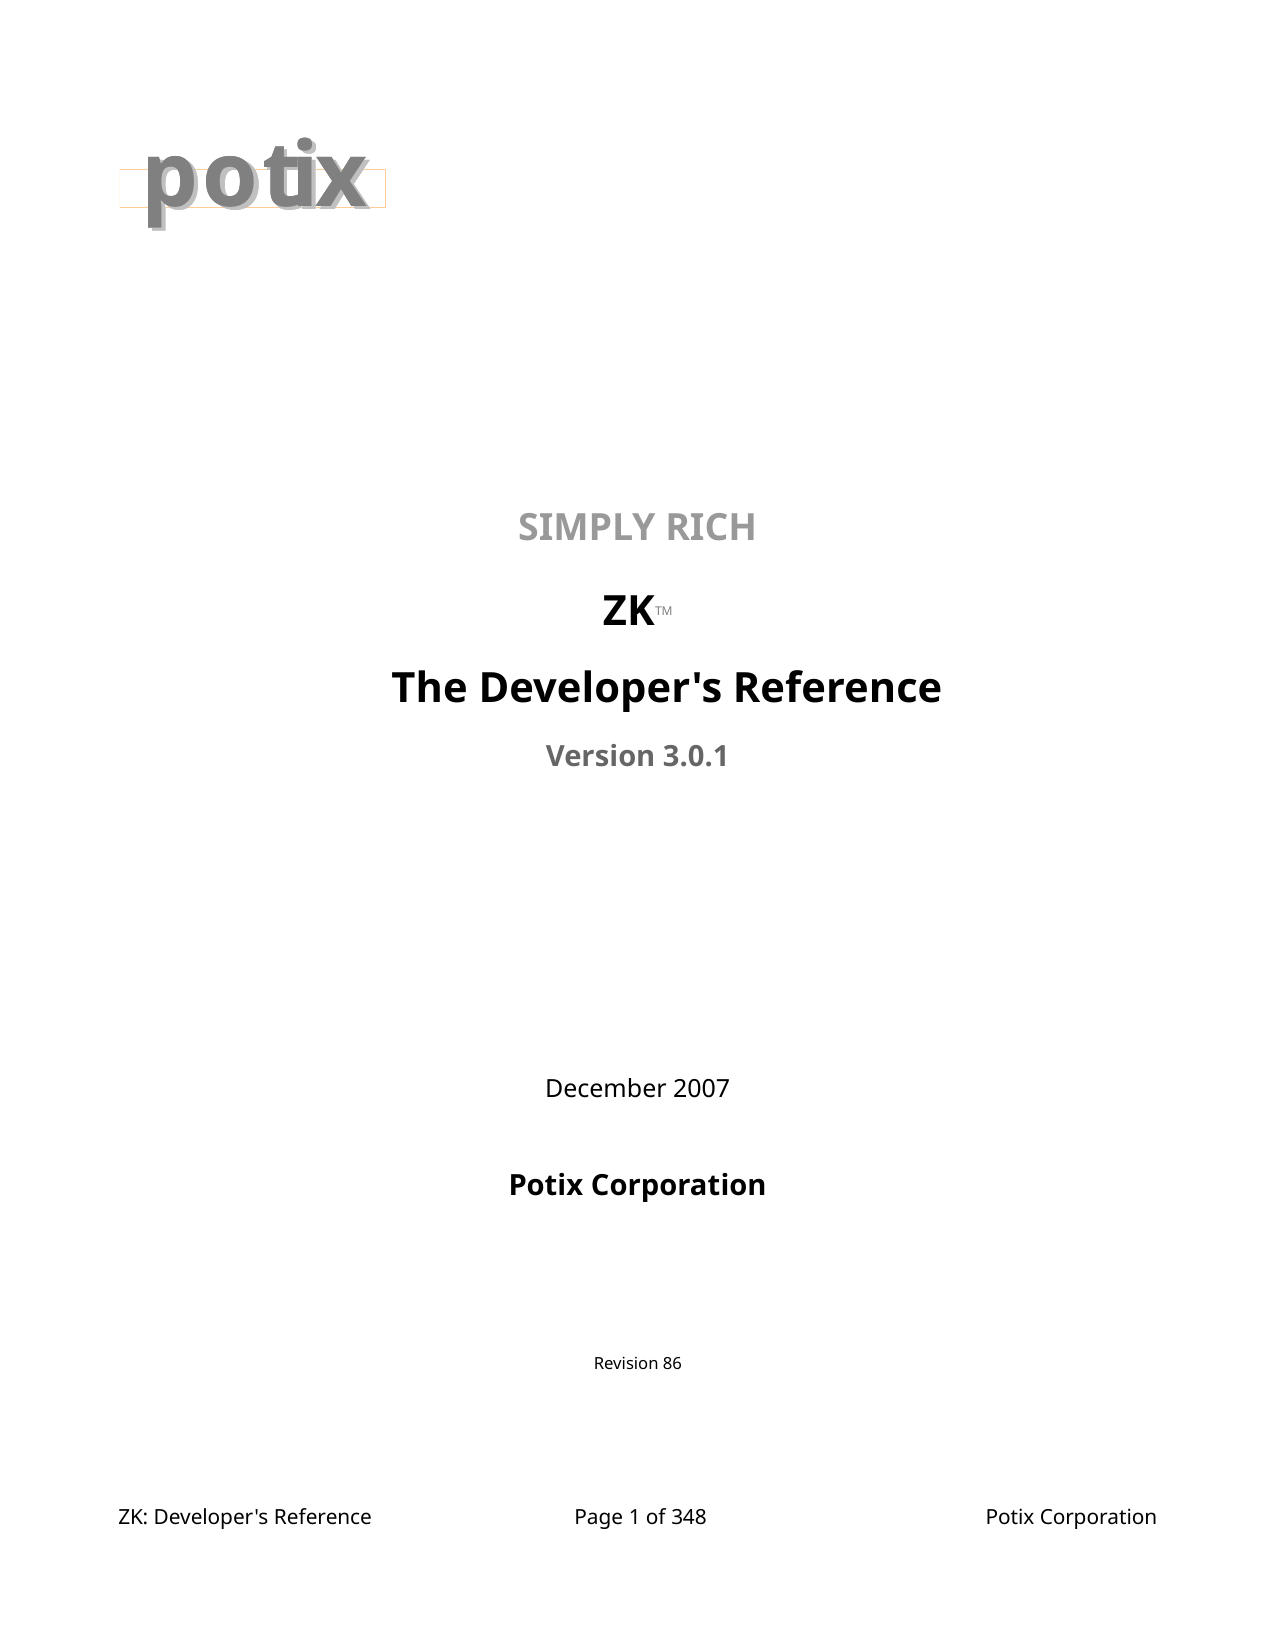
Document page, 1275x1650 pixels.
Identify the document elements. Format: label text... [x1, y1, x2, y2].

text Revision 86 [118, 1351, 1157, 1374]
text SIMPLY RICH [118, 500, 1157, 551]
text ZKTM [118, 580, 1157, 637]
text Potix Corporation [118, 1164, 1157, 1203]
text December 2007 [118, 1071, 1157, 1105]
subtitle Version 3.0.1 [118, 736, 1157, 775]
title The Developer's Reference [177, 658, 1157, 715]
